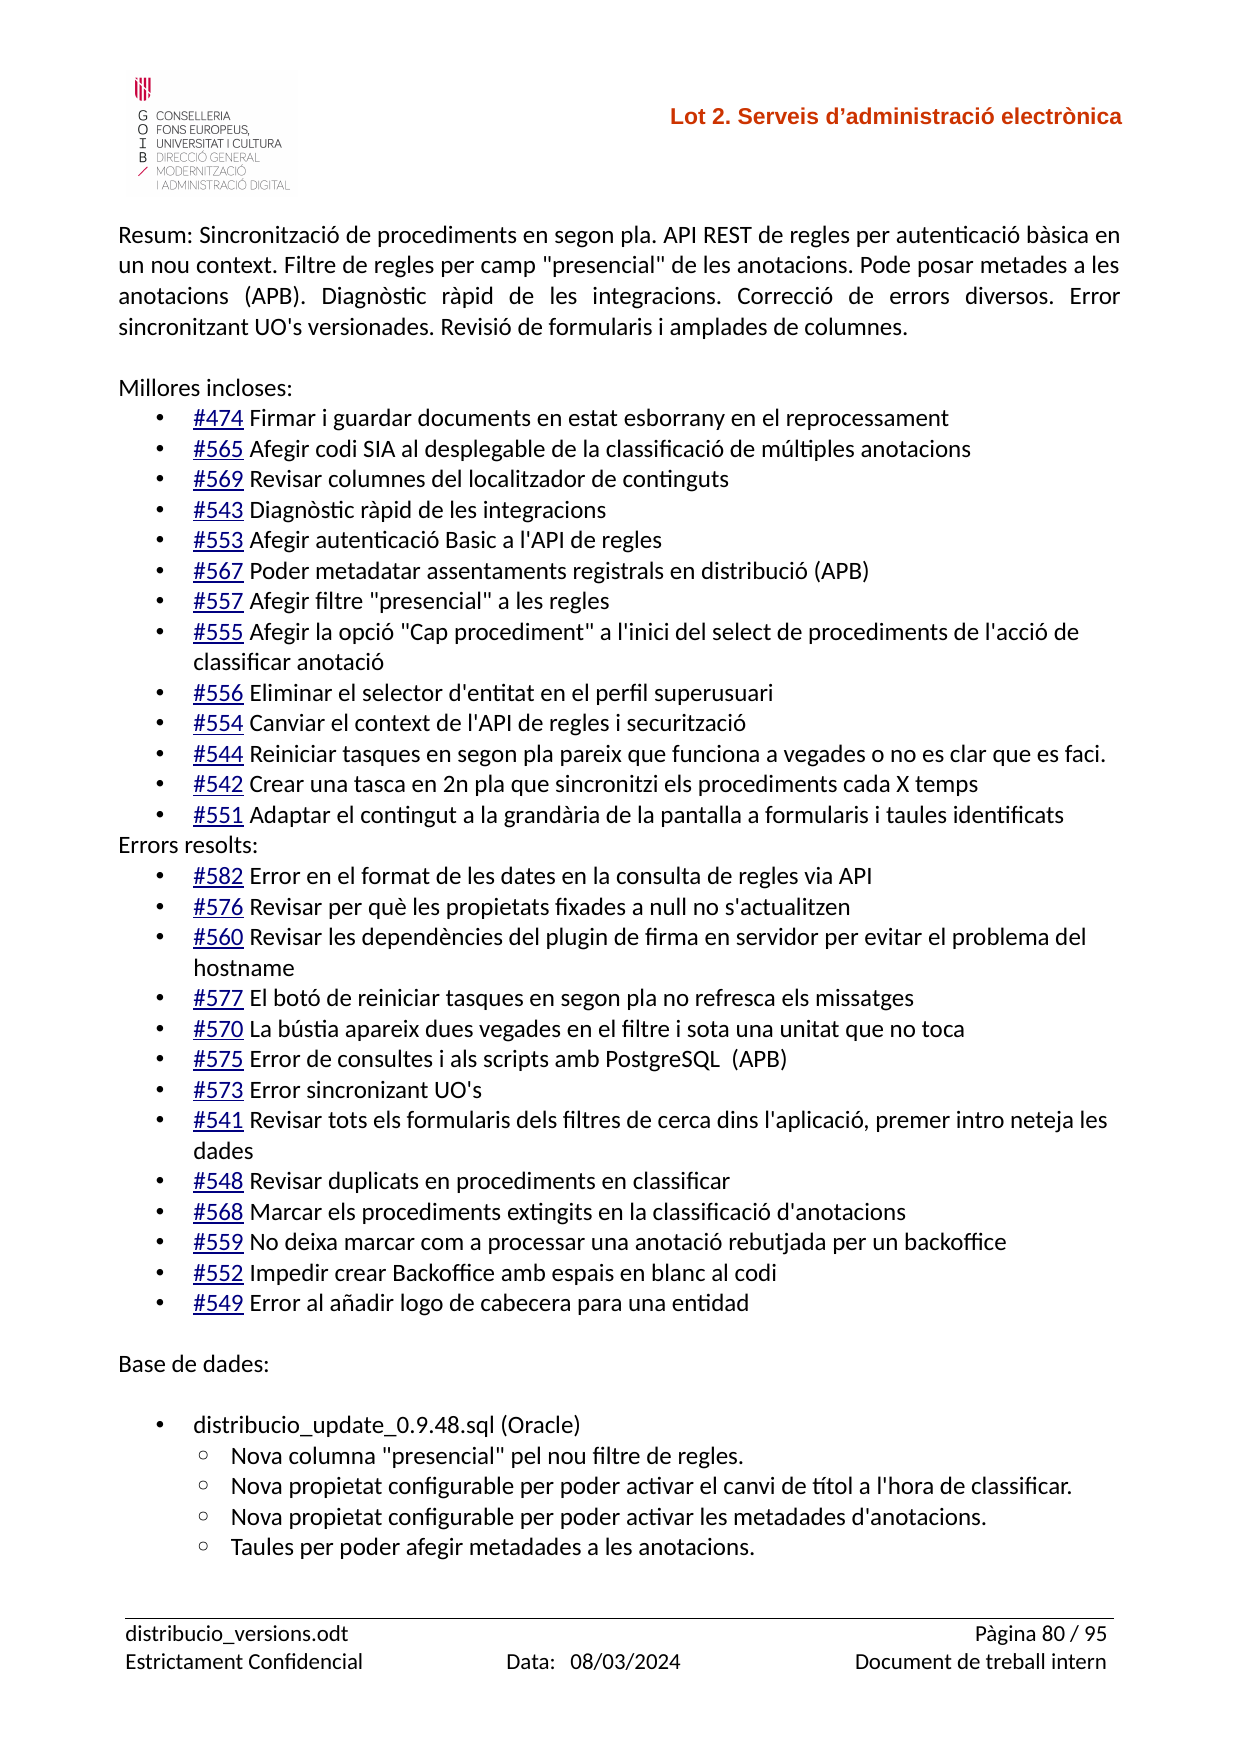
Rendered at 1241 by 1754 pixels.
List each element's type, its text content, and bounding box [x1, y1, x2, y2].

list #553 Afegir autenticació Basic a l'API de regles [156, 524, 1122, 555]
list #554 Canviar el context de l'API de regles i securització [156, 707, 1122, 738]
list #548 Revisar duplicats en procediments en classificar [156, 1165, 1122, 1196]
text Millores incloses: [118, 372, 1122, 402]
text Base de dades: [118, 1348, 1122, 1379]
list #474 Firmar i guardar documents en estat esborrany en el reprocessament [156, 402, 1122, 433]
list #544 Reiniciar tasques en segon pla pareix que funciona a vegades o no es clar que es faci. [156, 738, 1122, 768]
list #543 Diagnòstic ràpid de les integracions [156, 494, 1122, 524]
list #570 La bústia apareix dues vegades en el filtre i sota una unitat que no toca [156, 1013, 1122, 1043]
text Errors resolts: [118, 829, 1122, 860]
list #552 Impedir crear Backoffice amb espais en blanc al codi [156, 1257, 1122, 1287]
list Nova propietat configurable per poder activar les metadades d'anotacions. [193, 1501, 1122, 1532]
list #542 Crear una tasca en 2n pla que sincronitzi els procediments cada X temps [156, 768, 1122, 799]
picture [126, 70, 299, 197]
list Taules per poder afegir metadades a les anotacions. [193, 1532, 1122, 1562]
list #573 Error sincronizant UO's [156, 1074, 1122, 1104]
list #557 Afegir filtre "presencial" a les regles [156, 585, 1122, 616]
list #577 El botó de reiniciar tasques en segon pla no refresca els missatges [156, 982, 1122, 1013]
list #567 Poder metadatar assentaments registrals en distribució (APB) [156, 555, 1122, 585]
list #569 Revisar columnes del localitzador de continguts [156, 463, 1122, 494]
list #560 Revisar les dependències del plugin de firma en servidor per evitar el problema del hostname [156, 921, 1122, 982]
list #582 Error en el format de les dates en la consulta de regles via API [156, 860, 1122, 891]
list #549 Error al añadir logo de cabecera para una entidad [156, 1287, 1122, 1318]
list #551 Adaptar el contingut a la grandària de la pantalla a formularis i taules identificats [156, 799, 1122, 829]
list Nova propietat configurable per poder activar el canvi de títol a l'hora de classificar. [193, 1471, 1122, 1501]
text Resum: Sincronització de procediments en segon pla. API REST de regles per autenticació bàsica en un nou context. Filtre de regles per camp "presencial" de les anotacions. Pode posar metades a les anotacions (APB). Diagnòstic ràpid de les integracions. Correcció de errors diversos. Error sincronitzant UO's versionades. Revisió de formularis i amplades de columnes. [118, 219, 1122, 341]
list #541 Revisar tots els formularis dels filtres de cerca dins l'aplicació, premer intro neteja les dades [156, 1104, 1122, 1165]
list #575 Error de consultes i als scripts amb PostgreSQL (APB) [156, 1043, 1122, 1074]
list distribucio_update_0.9.48.sql (Oracle) [156, 1409, 1122, 1440]
list Nova columna "presencial" pel nou filtre de regles. [193, 1440, 1122, 1471]
list #559 No deixa marcar com a processar una anotació rebutjada per un backoffice [156, 1226, 1122, 1257]
list #565 Afegir codi SIA al desplegable de la classificació de múltiples anotacions [156, 433, 1122, 463]
list #555 Afegir la opció "Cap procediment" a l'inici del select de procediments de l'acció de classificar anotació [156, 616, 1122, 677]
list #576 Revisar per què les propietats fixades a null no s'actualitzen [156, 891, 1122, 921]
list #568 Marcar els procediments extingits en la classificació d'anotacions [156, 1196, 1122, 1226]
list #556 Eliminar el selector d'entitat en el perfil superusuari [156, 677, 1122, 707]
